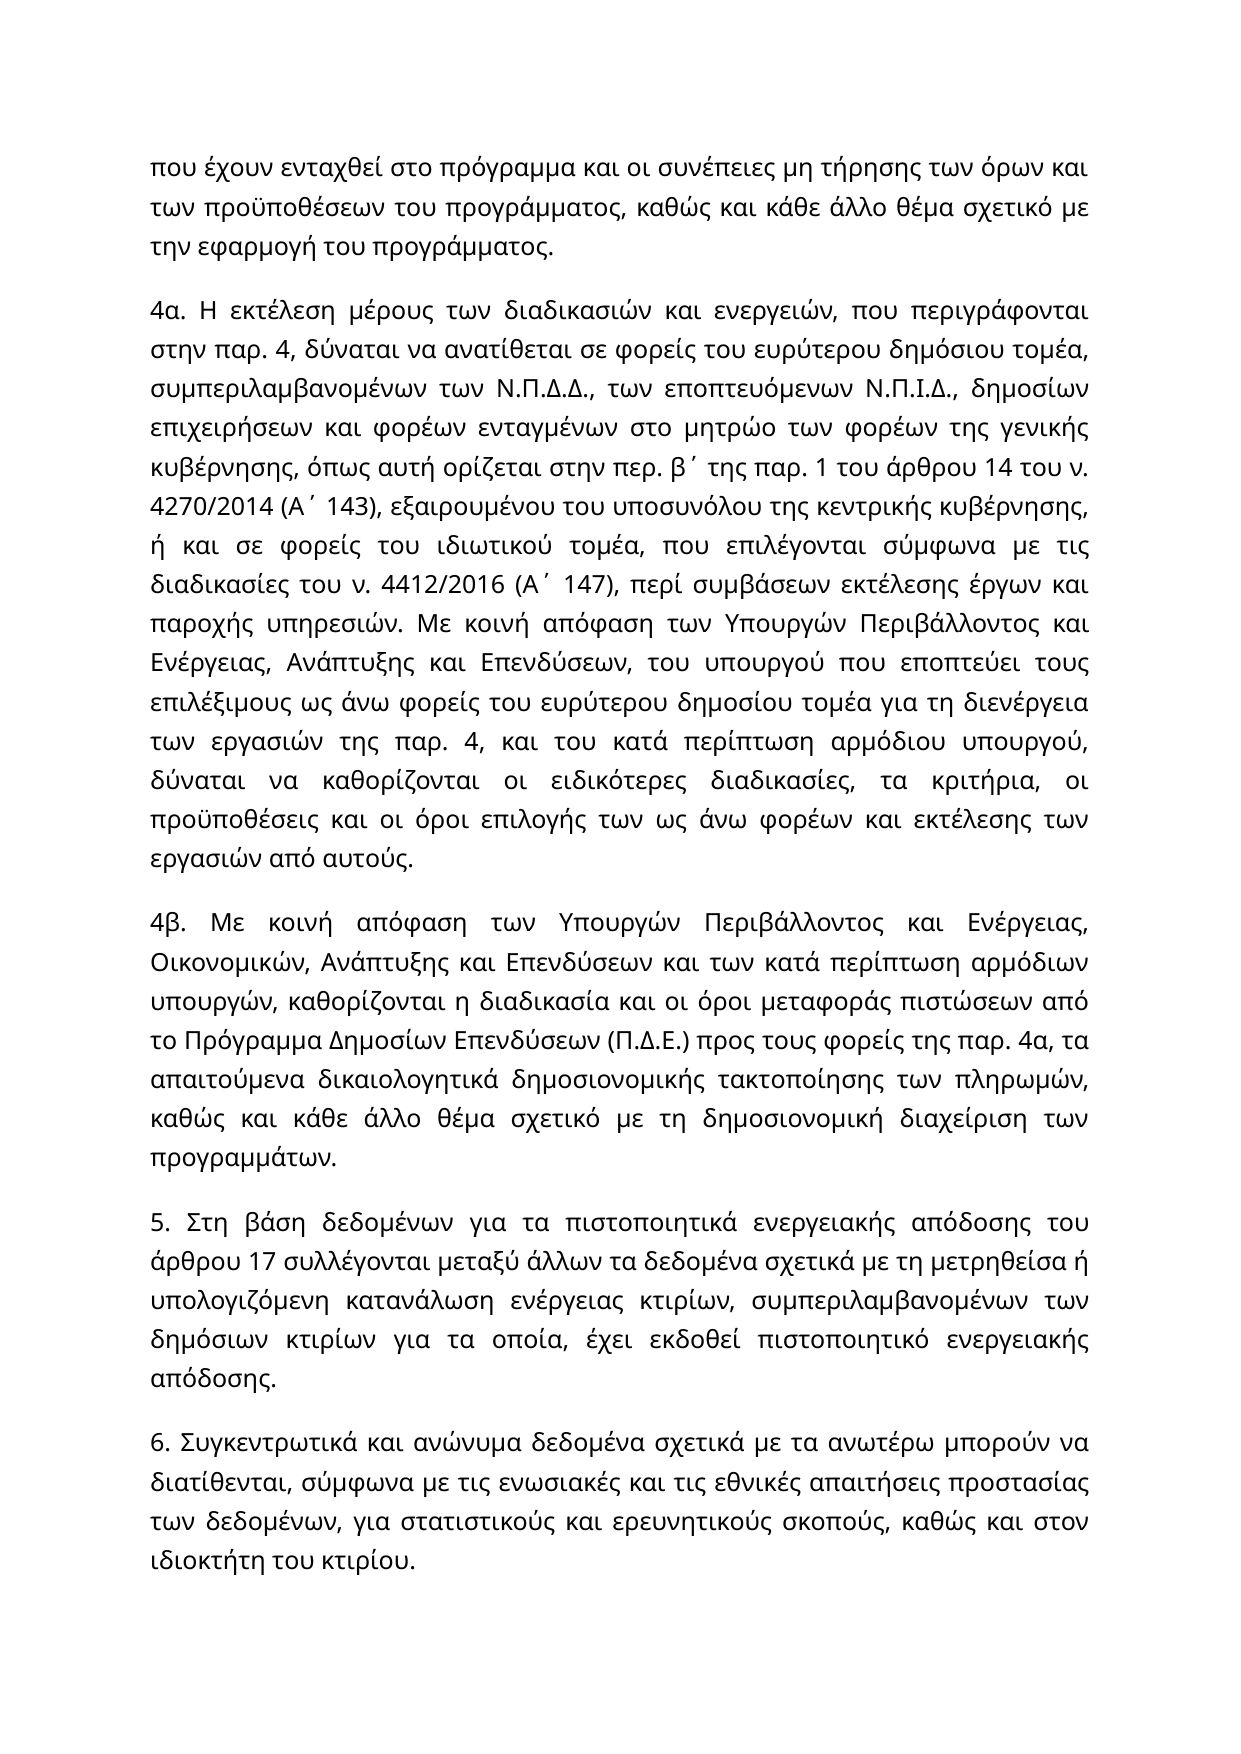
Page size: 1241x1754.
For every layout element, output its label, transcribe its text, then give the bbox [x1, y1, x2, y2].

text 4β. Με κοινή απόφαση των Υπουργών Περιβάλλοντος και Ενέργειας, Οικονομικών, Ανάπτυξης και Επενδύσεων και των κατά περίπτωση αρμόδιων υπουργών, καθορίζονται η διαδικασία και οι όροι μεταφοράς πιστώσεων από το Πρόγραμμα Δημοσίων Επενδύσεων (Π.Δ.Ε.) προς τους φορείς της παρ. 4α, τα απαιτούμενα δικαιολογητικά δημοσιονομικής τακτοποίησης των πληρωμών, καθώς και κάθε άλλο θέμα σχετικό με τη δημοσιονομική διαχείριση των προγραμμάτων. [150, 905, 1090, 1174]
text 5. Στη βάση δεδομένων για τα πιστοποιητικά ενεργειακής απόδοσης του άρθρου 17 συλλέγονται μεταξύ άλλων τα δεδομένα σχετικά με τη μετρηθείσα ή υπολογιζόμενη κατανάλωση ενέργειας κτιρίων, συμπεριλαμβανομένων των δημόσιων κτιρίων για τα οποία, έχει εκδοθεί πιστοποιητικό ενεργειακής απόδοσης. [150, 1204, 1090, 1395]
text 4α. Η εκτέλεση μέρους των διαδικασιών και ενεργειών, που περιγράφονται στην παρ. 4, δύναται να ανατίθεται σε φορείς του ευρύτερου δημόσιου τομέα, συμπεριλαμβανομένων των Ν.Π.Δ.Δ., των εποπτευόμενων Ν.Π.Ι.Δ., δημοσίων επιχειρήσεων και φορέων ενταγμένων στο μητρώο των φορέων της γενικής κυβέρνησης, όπως αυτή ορίζεται στην περ. β΄ της παρ. 1 του άρθρου 14 του ν. 4270/2014 (Α΄ 143), εξαιρουμένου του υποσυνόλου της κεντρικής κυβέρνησης, ή και σε φορείς του ιδιωτικού τομέα, που επιλέγονται σύμφωνα με τις διαδικασίες του ν. 4412/2016 (Α΄ 147), περί συμβάσεων εκτέλεσης έργων και παροχής υπηρεσιών. Με κοινή απόφαση των Υπουργών Περιβάλλοντος και Ενέργειας, Ανάπτυξης και Επενδύσεων, του υπουργού που εποπτεύει τους επιλέξιμους ως άνω φορείς του ευρύτερου δημοσίου τομέα για τη διενέργεια των εργασιών της παρ. 4, και του κατά περίπτωση αρμόδιου υπουργού, δύναται να καθορίζονται οι ειδικότερες διαδικασίες, τα κριτήρια, οι προϋποθέσεις και οι όροι επιλογής των ως άνω φορέων και εκτέλεσης των εργασιών από αυτούς. [150, 292, 1090, 875]
text 6. Συγκεντρωτικά και ανώνυμα δεδομένα σχετικά με τα ανωτέρω μπορούν να διατίθενται, σύμφωνα με τις ενωσιακές και τις εθνικές απαιτήσεις προστασίας των δεδομένων, για στατιστικούς και ερευνητικούς σκοπούς, καθώς και στον ιδιοκτήτη του κτιρίου. [150, 1425, 1090, 1577]
text που έχουν ενταχθεί στο πρόγραμμα και οι συνέπειες μη τήρησης των όρων και των προϋποθέσεων του προγράμματος, καθώς και κάθε άλλο θέμα σχετικό με την εφαρμογή του προγράμματος. [150, 150, 1090, 262]
